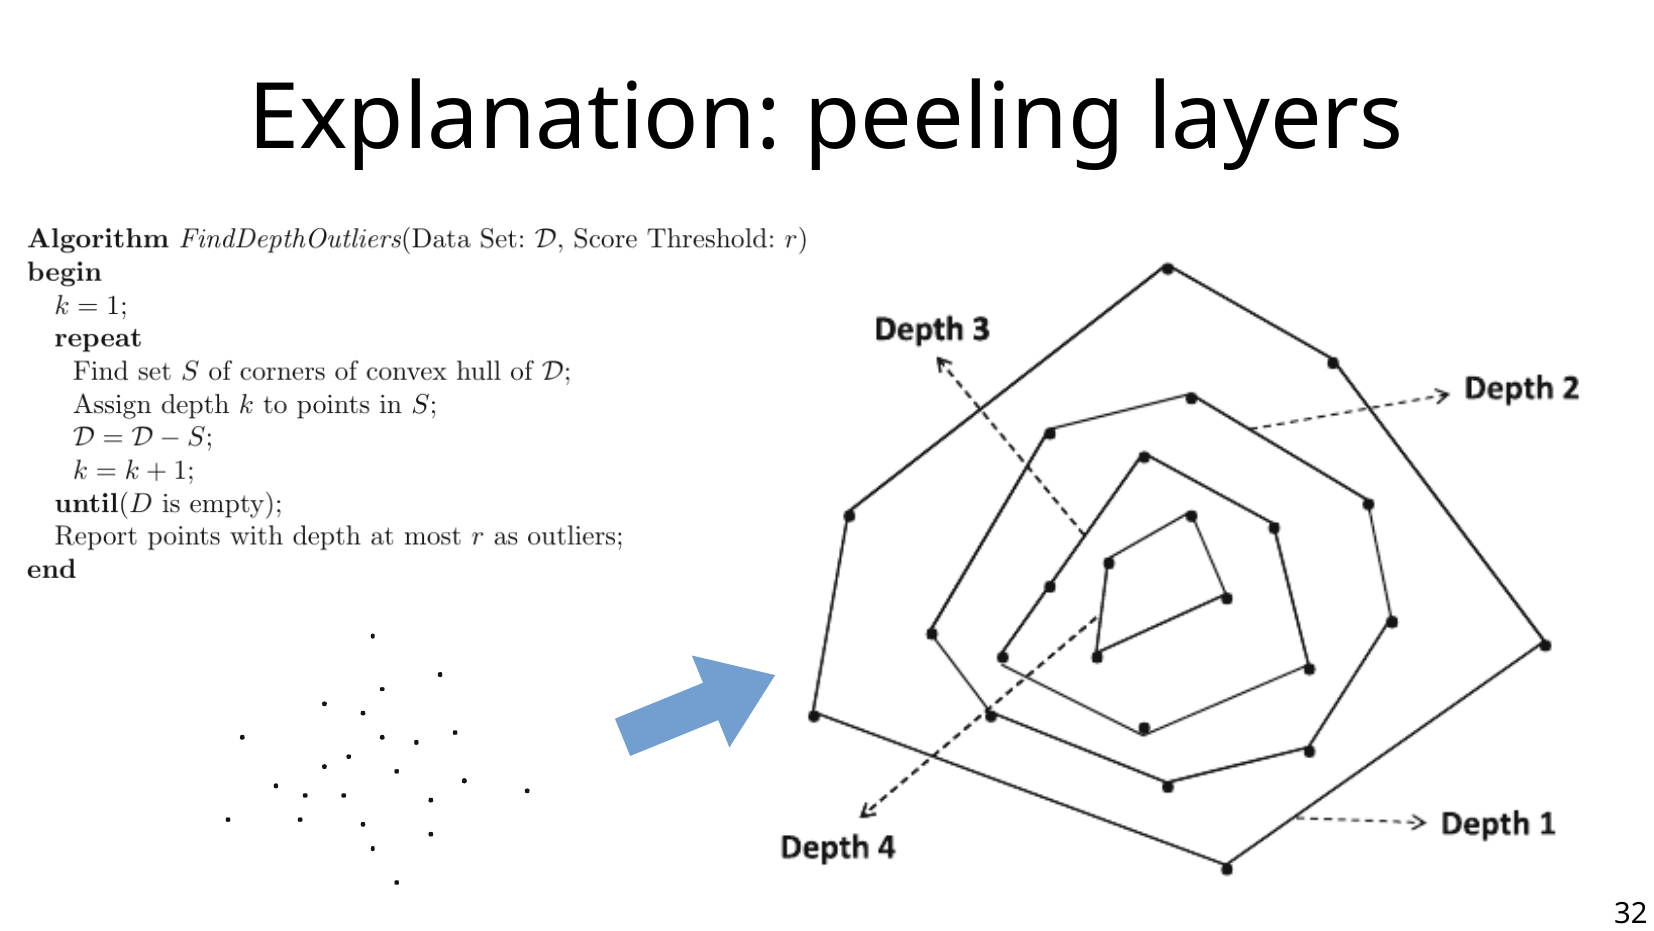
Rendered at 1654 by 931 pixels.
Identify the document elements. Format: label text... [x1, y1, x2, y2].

title Explanation: peeling layers [82, 1, 1571, 226]
text_box [614, 655, 776, 756]
picture [195, 620, 555, 892]
picture [12, 208, 1614, 902]
